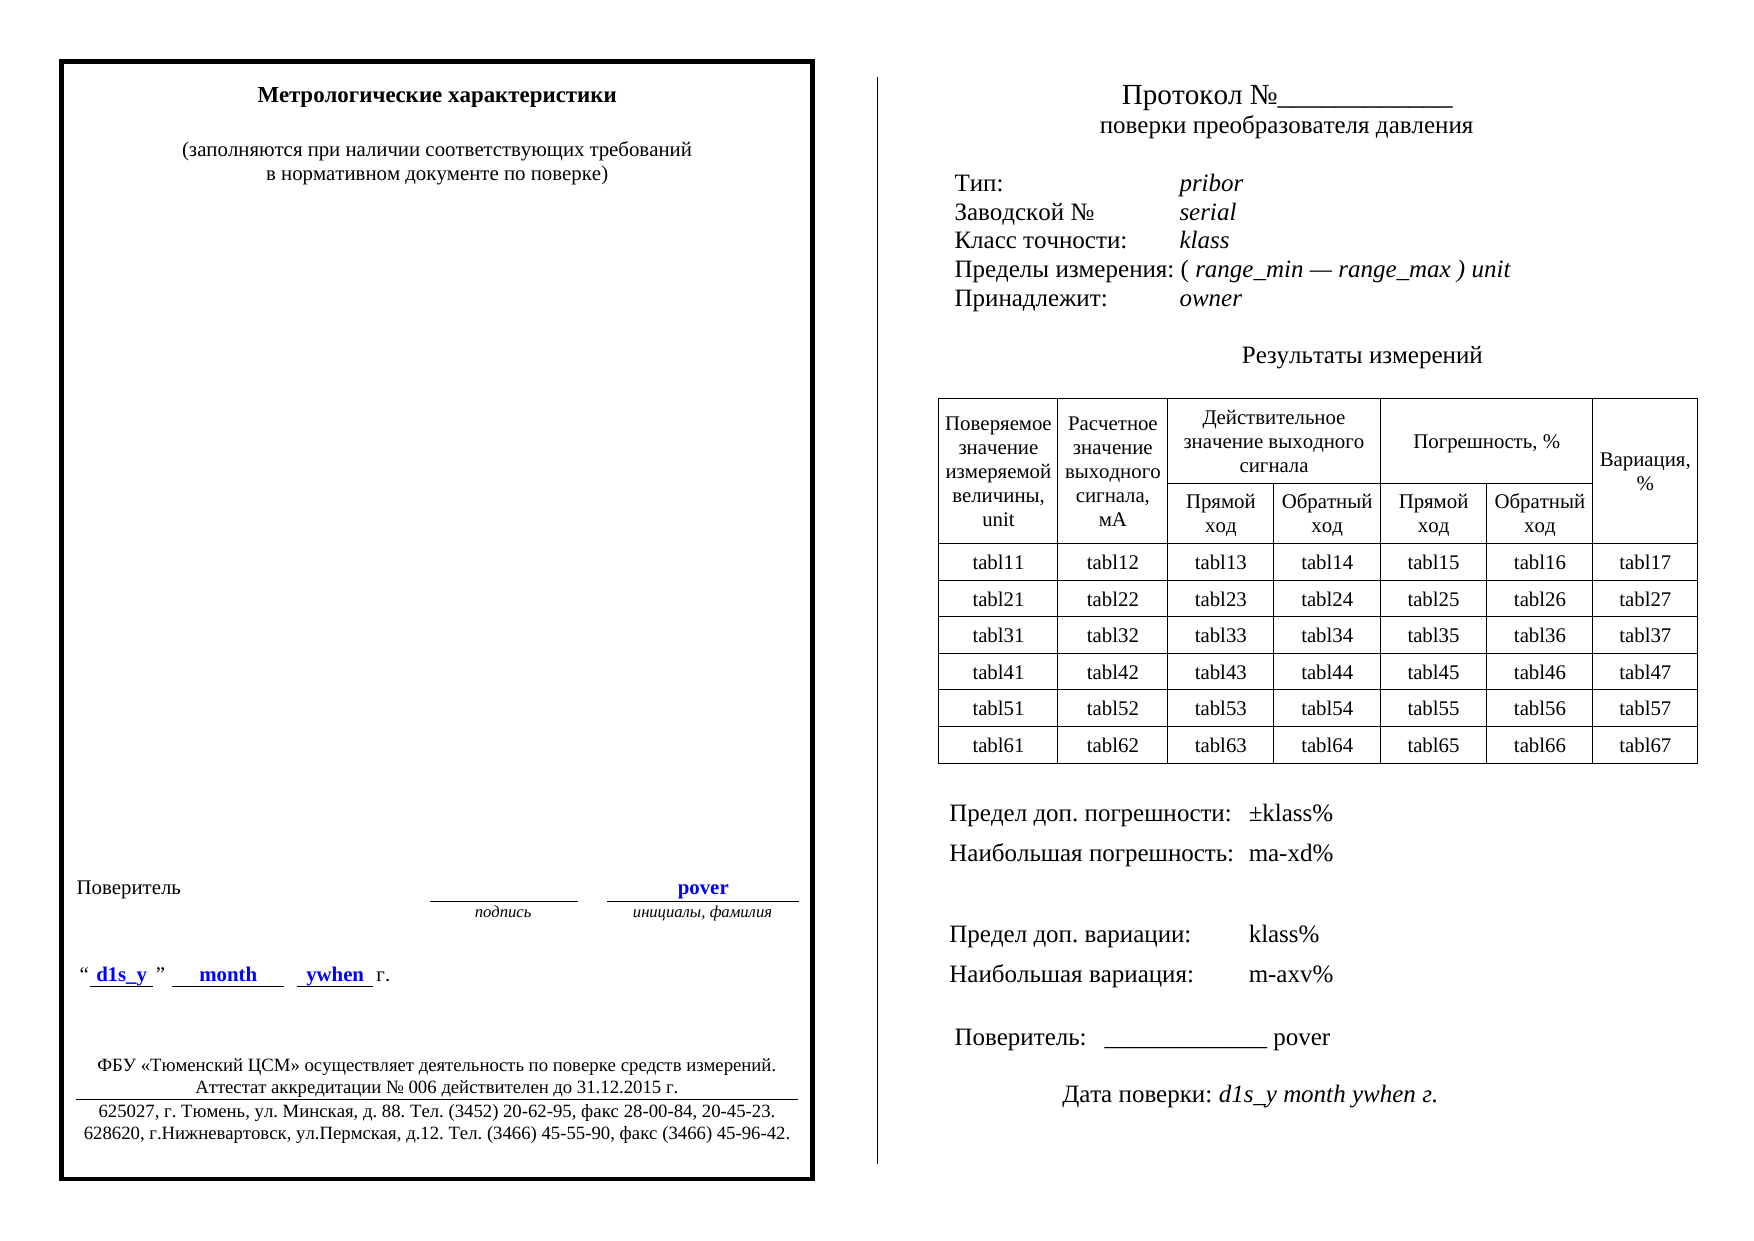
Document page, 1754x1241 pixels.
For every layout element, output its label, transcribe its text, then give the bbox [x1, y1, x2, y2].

table_cell Обратный ход [1487, 484, 1592, 543]
table_cell Наибольшая вариация: [943, 953, 1243, 993]
table_cell инициалы, фамилия [607, 902, 799, 921]
table_cell tabl34 [1274, 617, 1380, 653]
table_header ±klass% [1243, 792, 1436, 832]
table_cell tabl53 [1168, 690, 1273, 726]
table_cell tabl21 [939, 581, 1057, 616]
table_header г. [373, 962, 400, 986]
table_header month [172, 962, 284, 986]
text Тип: pribor [879, 168, 1695, 197]
table_header Поверитель [76, 875, 400, 901]
table_cell tabl57 [1593, 690, 1697, 726]
table_cell [76, 901, 400, 921]
table_cell Обратный ход [1274, 484, 1380, 543]
table_header Расчетное значение выходного сигнала, мА [1058, 399, 1167, 543]
table_cell tabl32 [1058, 617, 1167, 653]
table_cell Прямой ход [1381, 484, 1486, 543]
table_cell tabl62 [1058, 727, 1167, 762]
table_cell tabl54 [1274, 690, 1380, 726]
text Класс точности: klass [879, 225, 1695, 254]
table_cell tabl46 [1487, 654, 1592, 689]
table_cell tabl51 [939, 690, 1057, 726]
table_cell tabl27 [1593, 581, 1697, 616]
table_cell tabl44 [1274, 654, 1380, 689]
table_header [578, 875, 607, 901]
table_cell tabl66 [1487, 727, 1592, 762]
text Заводской № serial [879, 197, 1695, 225]
text Поверитель: _____________ pover [879, 1022, 1695, 1051]
table_header Погрешность, % [1381, 399, 1592, 482]
text Дата поверки: d1s_y month ywhen г. [879, 1079, 1695, 1108]
table_cell tabl11 [939, 544, 1057, 580]
table_cell tabl25 [1381, 581, 1486, 616]
text поверки преобразователя давления [879, 110, 1695, 139]
table_cell tabl64 [1274, 727, 1380, 762]
table_header ywhen [297, 962, 373, 986]
table_cell tabl67 [1593, 727, 1697, 762]
table_header [430, 875, 578, 901]
table_header [284, 962, 297, 986]
text 628620, г.Нижневартовск, ул.Пермская, д.12. Тел. (3466) 45-55-90, факс (3466) 45-96-42. [76, 1122, 798, 1143]
table_cell tabl24 [1274, 581, 1380, 616]
table_header d1s_y [90, 962, 153, 986]
table_header Поверяемое значение измеряемой величины, unit [939, 399, 1057, 543]
table_cell tabl45 [1381, 654, 1486, 689]
table_cell tabl43 [1168, 654, 1273, 689]
text 625027, г. Тюмень, ул. Минская, д. 88. Тел. (3452) 20-62-95, факс 28-00-84, 20-45-23. [76, 1100, 798, 1122]
table_cell [1243, 873, 1436, 913]
table_cell [578, 901, 607, 921]
table_cell tabl36 [1487, 617, 1592, 653]
text Пределы измерения: ( range_min — range_max ) unit [879, 254, 1695, 283]
table_cell klass% [1243, 913, 1436, 953]
table_cell tabl12 [1058, 544, 1167, 580]
table_cell tabl41 [939, 654, 1057, 689]
text в нормативном документе по поверке) [76, 161, 798, 185]
text Протокол №____________ [879, 77, 1695, 110]
table_cell tabl23 [1168, 581, 1273, 616]
table_header ” [153, 962, 172, 986]
table_header Действительное значение выходного сигнала [1168, 399, 1380, 482]
text Принадлежит: owner [879, 283, 1695, 312]
table_cell tabl15 [1381, 544, 1486, 580]
table_cell tabl61 [939, 727, 1057, 762]
table_header Вариация, % [1593, 399, 1697, 543]
table_cell [400, 901, 430, 921]
text (заполняются при наличии соответствующих требований [76, 137, 798, 161]
table_cell tabl22 [1058, 581, 1167, 616]
table_header “ [76, 962, 90, 986]
table_cell tabl63 [1168, 727, 1273, 762]
table_cell tabl65 [1381, 727, 1486, 762]
table_cell Предел доп. вариации: [943, 913, 1243, 953]
text Аттестат аккредитации № 006 действителен до 31.12.2015 г. [76, 1076, 798, 1099]
table_cell tabl47 [1593, 654, 1697, 689]
table_cell tabl35 [1381, 617, 1486, 653]
table_cell подпись [430, 902, 578, 921]
table_cell tabl16 [1487, 544, 1592, 580]
table_cell tabl17 [1593, 544, 1697, 580]
table_cell tabl13 [1168, 544, 1273, 580]
table_cell Наибольшая погрешность: [943, 833, 1243, 873]
table_cell tabl14 [1274, 544, 1380, 580]
table_cell tabl31 [939, 617, 1057, 653]
table_cell tabl33 [1168, 617, 1273, 653]
subtitle Метрологические характеристики [76, 81, 798, 108]
table_header [400, 875, 430, 901]
table_cell tabl26 [1487, 581, 1592, 616]
table_cell [943, 873, 1243, 913]
table_header Предел доп. погрешности: [943, 792, 1243, 832]
table_cell tabl56 [1487, 690, 1592, 726]
table_cell tabl37 [1593, 617, 1697, 653]
table_cell ma-xd% [1243, 833, 1436, 873]
table_header pover [607, 875, 799, 901]
text ФБУ «Тюменский ЦСМ» осуществляет деятельность по поверке средств измерений. [76, 1054, 798, 1076]
table_cell tabl52 [1058, 690, 1167, 726]
table_cell tabl55 [1381, 690, 1486, 726]
table_cell Прямой ход [1168, 484, 1273, 543]
table_cell m-axv% [1243, 953, 1436, 993]
table_cell tabl42 [1058, 654, 1167, 689]
text Результаты измерений [879, 312, 1695, 369]
